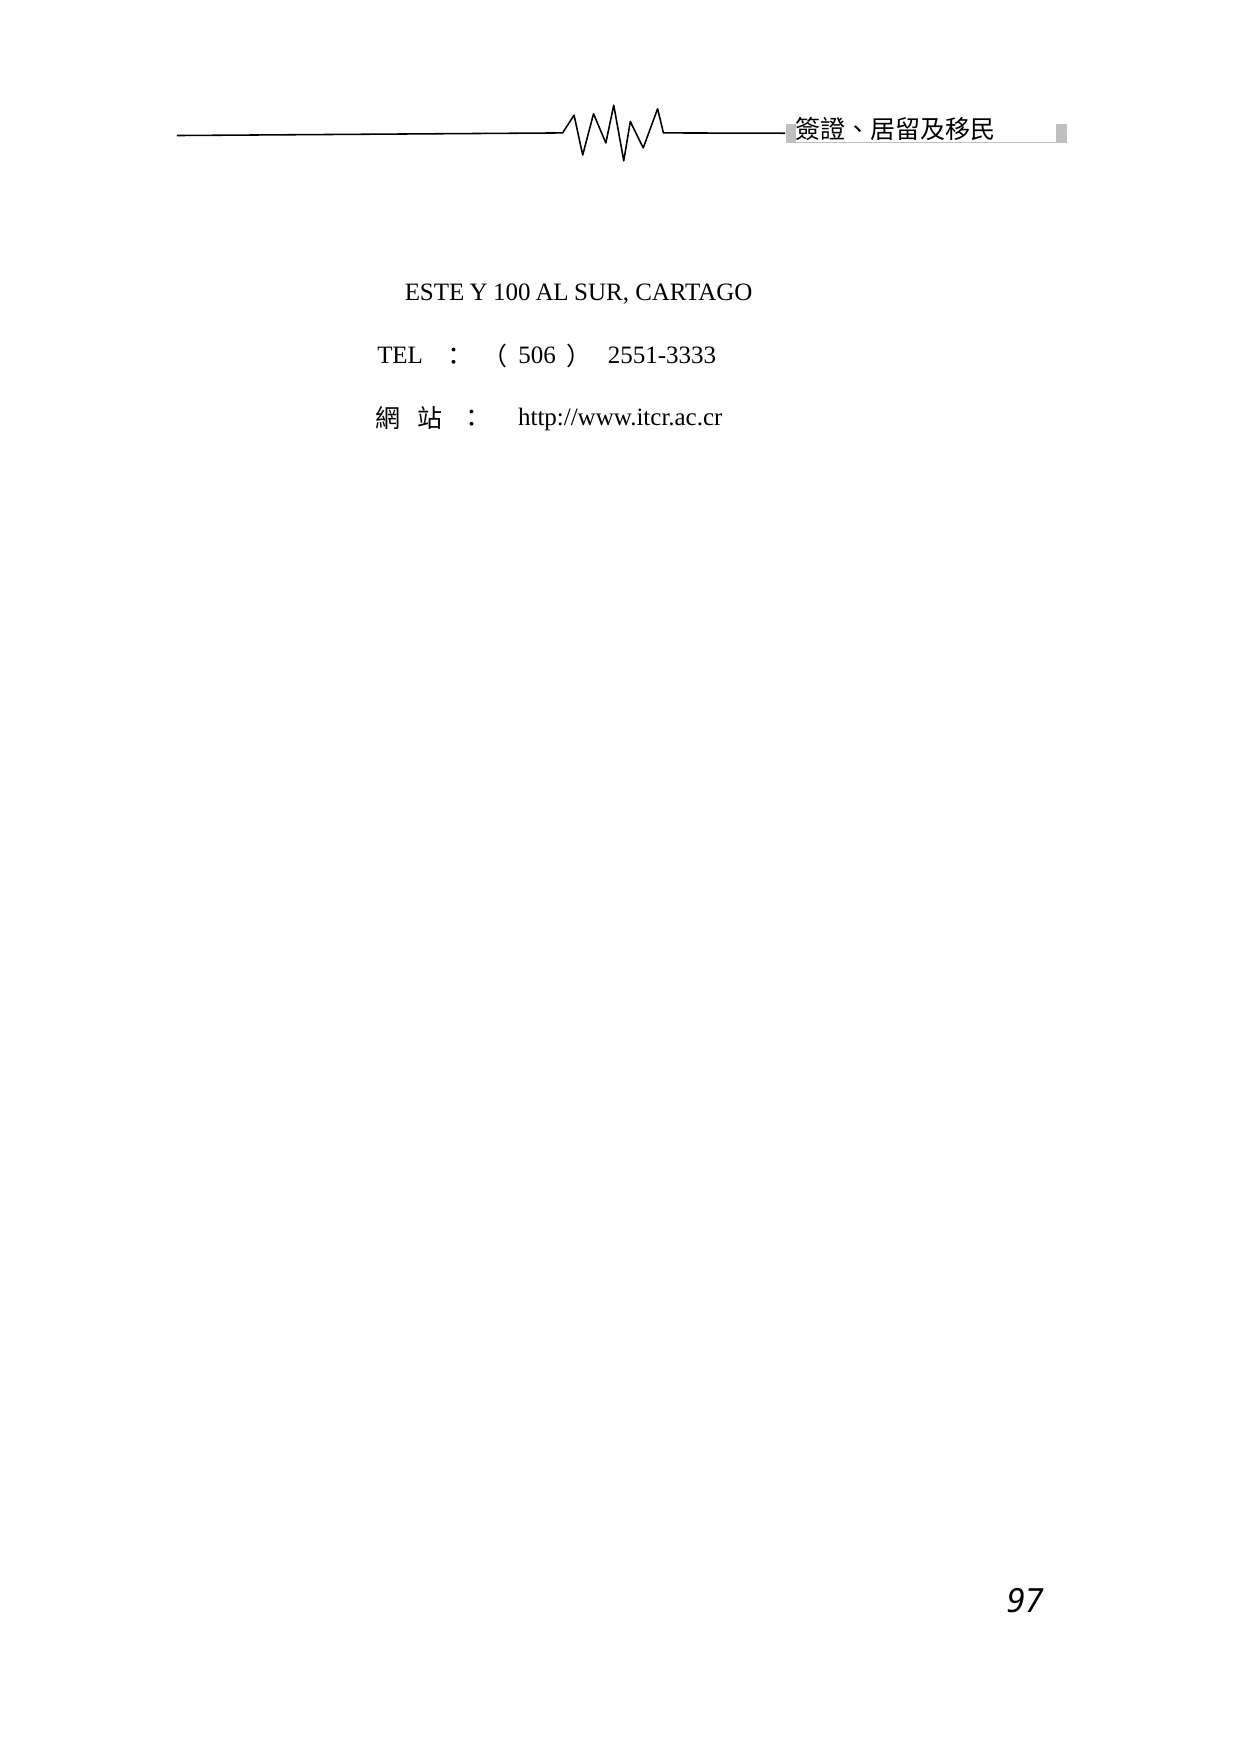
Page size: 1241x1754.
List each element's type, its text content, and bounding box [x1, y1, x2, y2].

text ESTE Y 100 AL SUR, CARTAGO [306, 250, 1058, 313]
text 網站：http://www.itcr.ac.cr [306, 375, 1058, 438]
text TEL：（506）2551-3333 [306, 313, 1058, 375]
